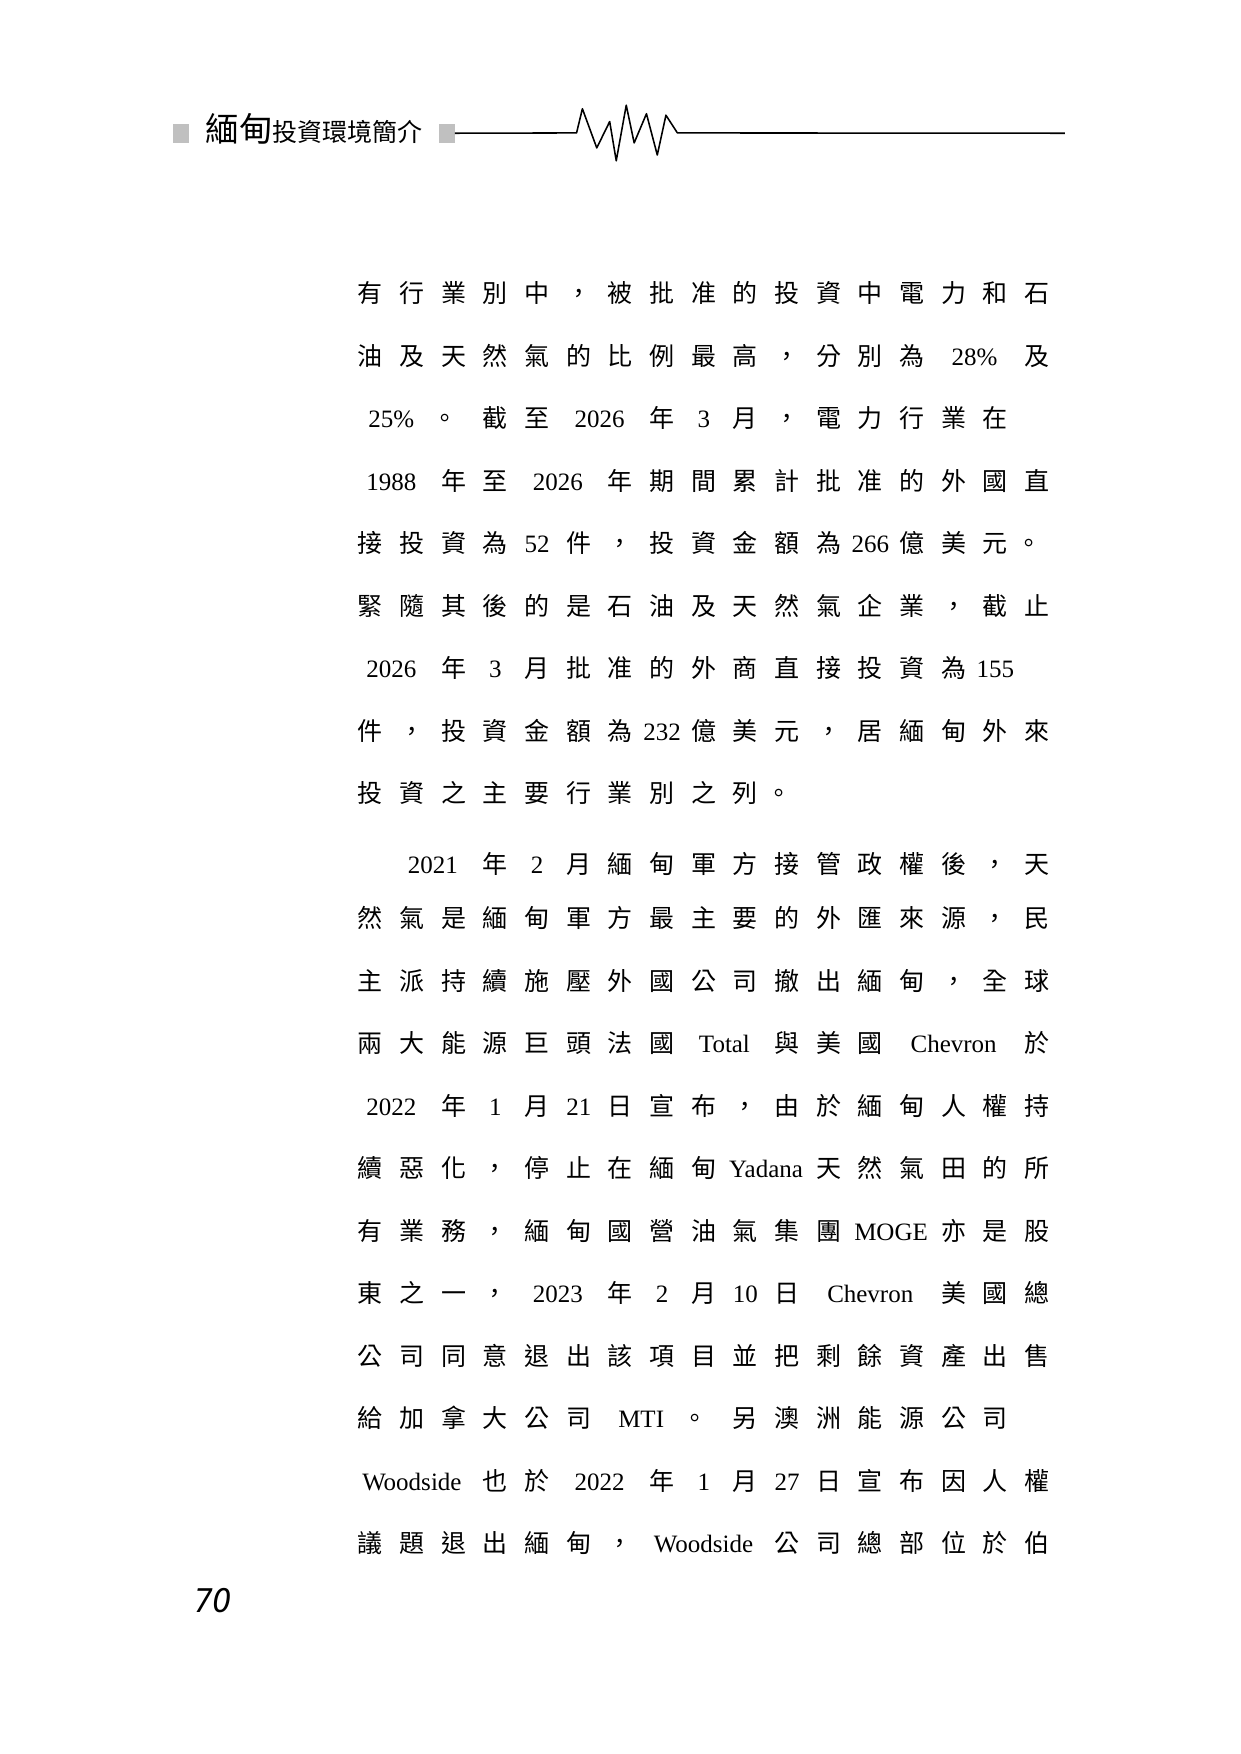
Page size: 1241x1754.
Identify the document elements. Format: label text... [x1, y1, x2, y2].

text 有行業別中，被批准的投資中電力和石油及天然氣的比例最高，分別為28%及25%。截至2026年3月，電力行業在1988年至2026年期間累計批准的外國直接投資為52件，投資金額為266億美元。緊隨其後的是石油及天然氣企業，截止2026年3月批准的外商直接投資為155件，投資金額為232億美元，居緬甸外來投資之主要行業別之列。 [330, 250, 1058, 813]
text 2021年2月緬甸軍方接管政權後，天然氣是緬甸軍方最主要的外匯來源，民主派持續施壓外國公司撤出緬甸，全球兩大能源巨頭法國Total與美國Chevron於2022年1月21日宣布，由於緬甸人權持續惡化，停止在緬甸Yadana天然氣田的所有業務，緬甸國營油氣集團MOGE亦是股東之一，2023年2月10日Chevron美國總公司同意退出該項目並把剩餘資產出售給加拿大公司MTI。另澳洲能源公司Woodside也於2022年1月27日宣布因人權議題退出緬甸，Woodside公司總部位於伯 [330, 813, 1058, 1563]
